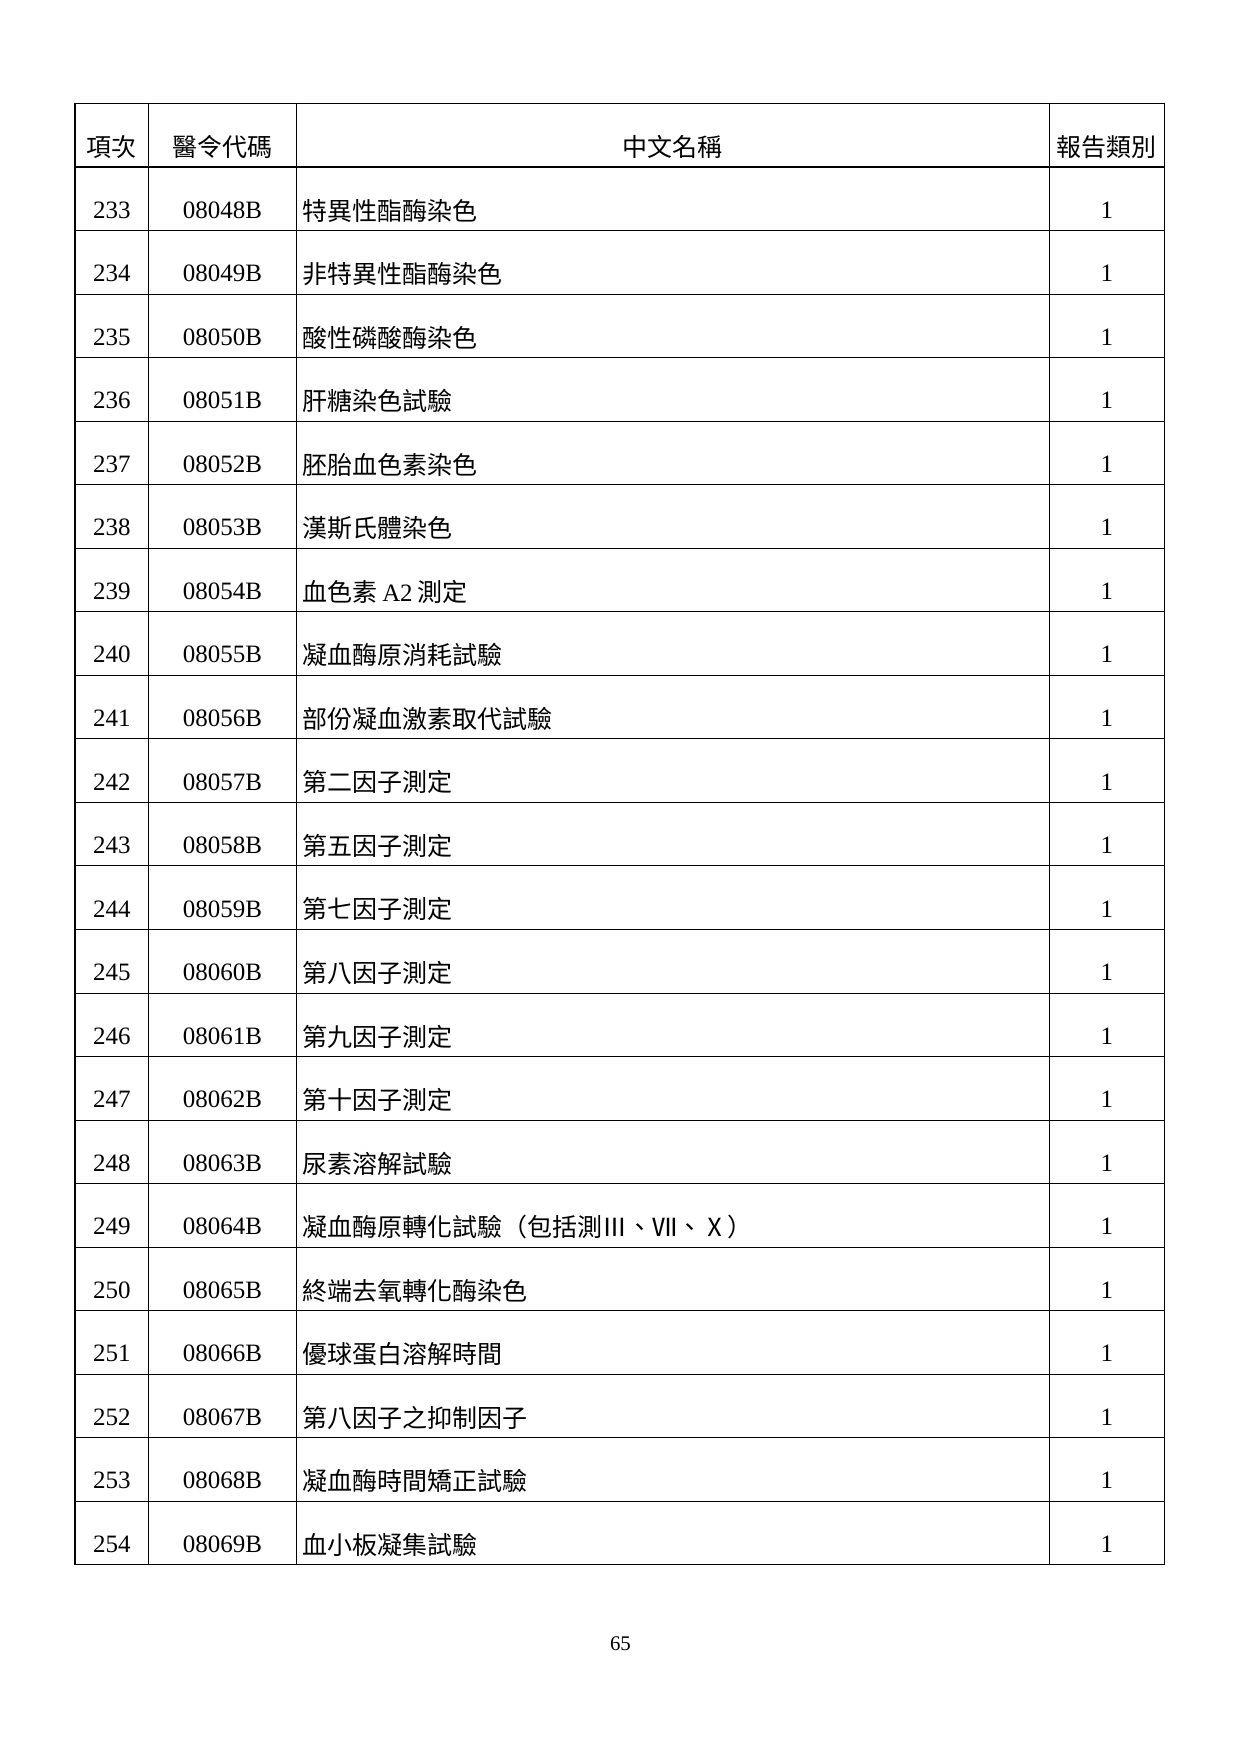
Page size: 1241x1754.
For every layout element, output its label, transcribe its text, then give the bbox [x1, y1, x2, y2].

table_cell 漢斯氏體染色 [297, 485, 1049, 548]
table_cell 1 [1050, 1184, 1164, 1247]
table_cell 08066B [149, 1311, 296, 1374]
table_cell 1 [1050, 1438, 1164, 1501]
table_cell 1 [1050, 549, 1164, 611]
table_cell 250 [76, 1248, 148, 1310]
table_cell 08054B [149, 549, 296, 611]
table_cell 第九因子測定 [297, 994, 1049, 1056]
table_cell 第七因子測定 [297, 866, 1049, 929]
table_cell 終端去氧轉化酶染色 [297, 1248, 1049, 1310]
table_cell 238 [76, 485, 148, 548]
table_cell 247 [76, 1057, 148, 1119]
table_cell 1 [1050, 422, 1164, 484]
table_cell 08067B [149, 1375, 296, 1437]
table_cell 胚胎血色素染色 [297, 422, 1049, 484]
table_cell 08069B [149, 1502, 296, 1564]
table_cell 1 [1050, 358, 1164, 421]
table_cell 08061B [149, 994, 296, 1056]
table_cell 部份凝血激素取代試驗 [297, 676, 1049, 738]
table_cell 08065B [149, 1248, 296, 1310]
table_cell 235 [76, 295, 148, 357]
table_cell 253 [76, 1438, 148, 1501]
table_cell 08060B [149, 930, 296, 992]
table_cell 08051B [149, 358, 296, 421]
table_cell 243 [76, 803, 148, 865]
table_cell 246 [76, 994, 148, 1056]
table_cell 肝糖染色試驗 [297, 358, 1049, 421]
table_cell 08057B [149, 739, 296, 802]
table_cell 第十因子測定 [297, 1057, 1049, 1119]
table_cell 251 [76, 1311, 148, 1374]
table_cell 254 [76, 1502, 148, 1564]
table_cell 凝血酶時間矯正試驗 [297, 1438, 1049, 1501]
table_cell 08049B [149, 231, 296, 293]
table_cell 08063B [149, 1121, 296, 1183]
table_cell 1 [1050, 739, 1164, 802]
table_cell 08053B [149, 485, 296, 548]
table_cell 239 [76, 549, 148, 611]
table_cell 08052B [149, 422, 296, 484]
table_cell 1 [1050, 485, 1164, 548]
table_cell 1 [1050, 1057, 1164, 1119]
table_cell 240 [76, 612, 148, 675]
table_cell 1 [1050, 994, 1164, 1056]
table_cell 第八因子測定 [297, 930, 1049, 992]
table_header 醫令代碼 [149, 104, 296, 166]
table_header 報告類別 [1050, 104, 1164, 166]
table_cell 1 [1050, 168, 1164, 230]
table_cell 236 [76, 358, 148, 421]
table_cell 凝血酶原轉化試驗（包括測Ⅲ、Ⅶ、Ⅹ） [297, 1184, 1049, 1247]
table_cell 1 [1050, 1375, 1164, 1437]
table_cell 優球蛋白溶解時間 [297, 1311, 1049, 1374]
table_cell 08062B [149, 1057, 296, 1119]
table_cell 1 [1050, 676, 1164, 738]
table_cell 血色素A2測定 [297, 549, 1049, 611]
table_cell 1 [1050, 1502, 1164, 1564]
table_cell 特異性酯酶染色 [297, 168, 1049, 230]
table_cell 244 [76, 866, 148, 929]
table_cell 1 [1050, 1248, 1164, 1310]
table_cell 08068B [149, 1438, 296, 1501]
table_cell 242 [76, 739, 148, 802]
table_cell 08056B [149, 676, 296, 738]
table_cell 234 [76, 231, 148, 293]
table_cell 1 [1050, 1311, 1164, 1374]
table_cell 1 [1050, 1121, 1164, 1183]
table_cell 酸性磷酸酶染色 [297, 295, 1049, 357]
table_cell 第八因子之抑制因子 [297, 1375, 1049, 1437]
table_cell 08050B [149, 295, 296, 357]
table_cell 1 [1050, 803, 1164, 865]
table_cell 252 [76, 1375, 148, 1437]
table_cell 08048B [149, 168, 296, 230]
table_cell 1 [1050, 612, 1164, 675]
table_cell 血小板凝集試驗 [297, 1502, 1049, 1564]
table_cell 尿素溶解試驗 [297, 1121, 1049, 1183]
table_cell 08059B [149, 866, 296, 929]
table_cell 08058B [149, 803, 296, 865]
table_cell 245 [76, 930, 148, 992]
table_cell 1 [1050, 866, 1164, 929]
table_cell 08064B [149, 1184, 296, 1247]
table_cell 241 [76, 676, 148, 738]
table_header 項次 [76, 104, 148, 166]
table_cell 1 [1050, 295, 1164, 357]
table_header 中文名稱 [297, 104, 1049, 166]
table_cell 第五因子測定 [297, 803, 1049, 865]
table_cell 248 [76, 1121, 148, 1183]
table_cell 233 [76, 168, 148, 230]
table_cell 第二因子測定 [297, 739, 1049, 802]
table_cell 1 [1050, 231, 1164, 293]
table_cell 凝血酶原消耗試驗 [297, 612, 1049, 675]
table_cell 237 [76, 422, 148, 484]
table_cell 249 [76, 1184, 148, 1247]
table_cell 1 [1050, 930, 1164, 992]
table_cell 非特異性酯酶染色 [297, 231, 1049, 293]
table_cell 08055B [149, 612, 296, 675]
